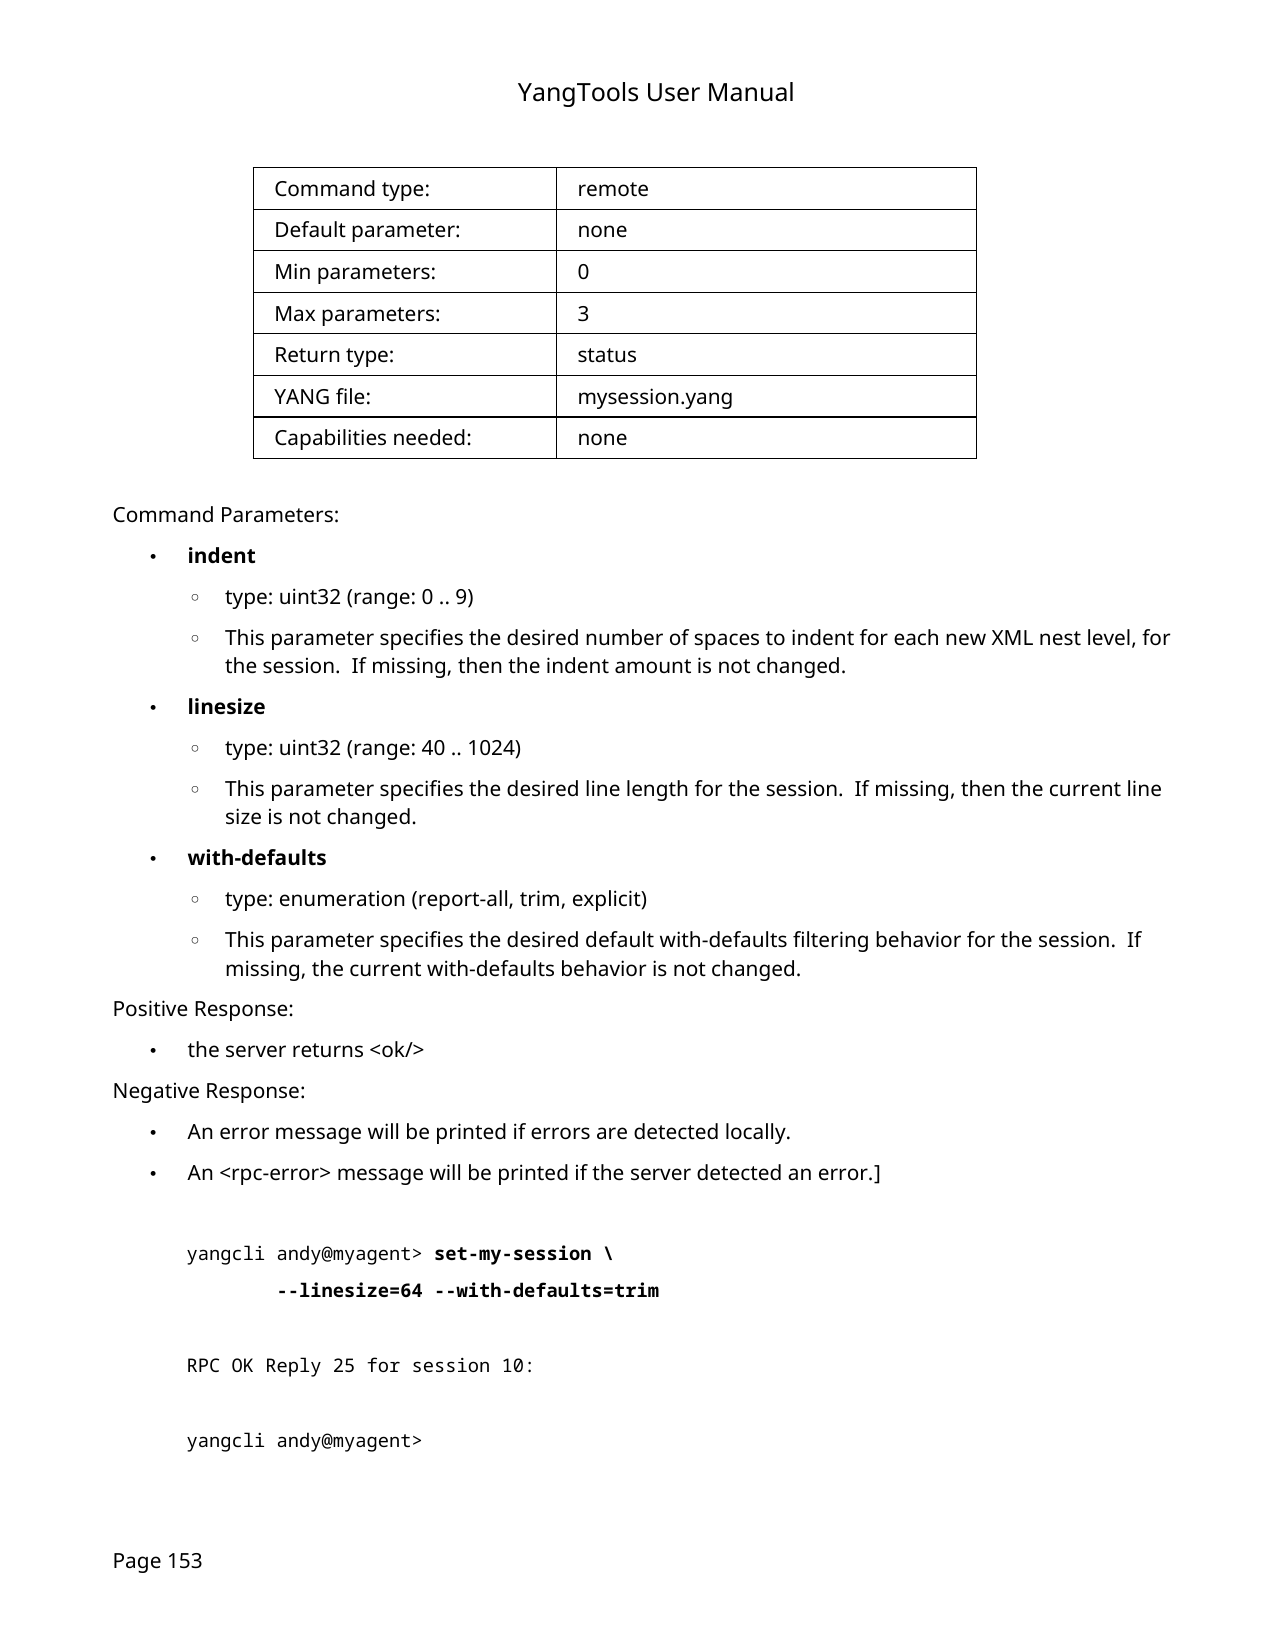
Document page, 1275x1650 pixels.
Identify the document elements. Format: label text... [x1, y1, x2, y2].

list indent [150, 541, 1200, 569]
table_cell YANG file: [254, 376, 556, 416]
text RPC OK Reply 25 for session 10: [112, 1353, 1200, 1378]
text Negative Response: [112, 1076, 1200, 1105]
list linesize [150, 692, 1200, 721]
list This parameter specifies the desired default with-defaults filtering behavior for the session. If missing, the current with-defaults behavior is not changed. [187, 925, 1200, 982]
list An error message will be printed if errors are detected locally. [150, 1117, 1200, 1146]
list This parameter specifies the desired number of spaces to indent for each new XML nest level, for the session. If missing, then the indent amount is not changed. [187, 623, 1200, 679]
list the server returns <ok/> [150, 1036, 1200, 1064]
list type: uint32 (range: 40 .. 1024) [187, 733, 1200, 761]
table_cell status [557, 334, 976, 375]
table_header remote [557, 168, 976, 208]
table_header Command type: [254, 168, 556, 208]
text yangcli andy@myagent> [112, 1428, 1200, 1453]
list type: enumeration (report-all, trim, explicit) [187, 884, 1200, 913]
table_cell Default parameter: [254, 210, 556, 250]
table_cell mysession.yang [557, 376, 976, 416]
text Command Parameters: [112, 500, 1200, 528]
table_cell Return type: [254, 334, 556, 375]
list type: uint32 (range: 0 .. 9) [187, 582, 1200, 610]
table_cell Capabilities needed: [254, 418, 556, 458]
table_cell none [557, 418, 976, 458]
table_cell 3 [557, 293, 976, 333]
list with-defaults [150, 843, 1200, 872]
table_cell Min parameters: [254, 251, 556, 292]
table_cell Max parameters: [254, 293, 556, 333]
text Positive Response: [112, 994, 1200, 1023]
list This parameter specifies the desired line length for the session. If missing, then the current line size is not changed. [187, 774, 1200, 831]
text yangcli andy@myagent> set-my-session \ [112, 1240, 1200, 1266]
list An <rpc-error> message will be printed if the server detected an error.] [150, 1158, 1200, 1187]
table_cell none [557, 210, 976, 250]
table_cell 0 [557, 251, 976, 292]
text --linesize=64 --with-defaults=trim [112, 1278, 1200, 1303]
